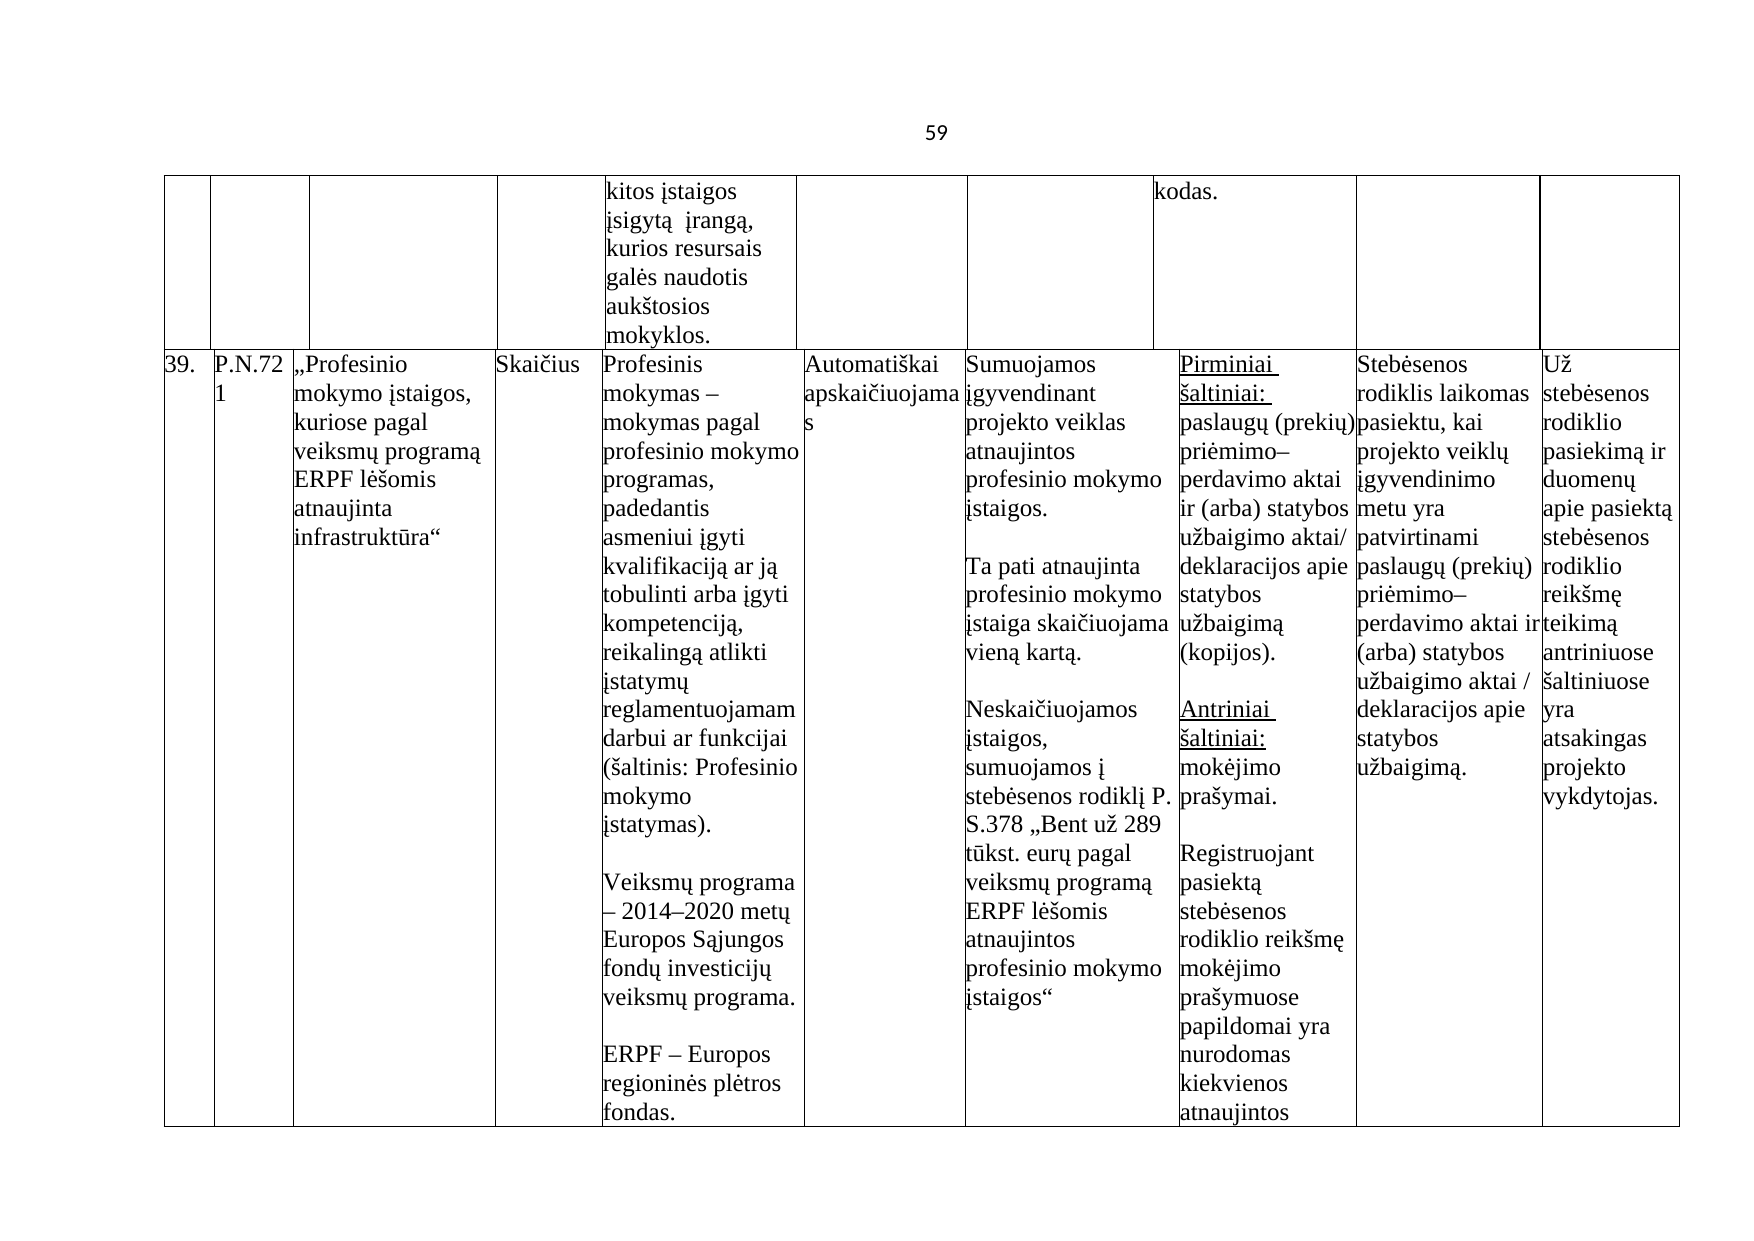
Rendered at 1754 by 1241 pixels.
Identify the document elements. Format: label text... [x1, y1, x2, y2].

table_cell Skaičius [496, 350, 602, 1126]
table_cell kitos įstaigos įsigytą įrangą, kurios resursais galės naudotis aukštosios mokyklos. [606, 176, 796, 348]
table_cell Už stebėsenos rodiklio pasiekimą ir duomenų apie pasiektą stebėsenos rodiklio reikšmę teikimą antriniuose šaltiniuose yra atsakingas projekto vykdytojas. [1543, 350, 1679, 1126]
table_cell Profesinis mokymas – mokymas pagal profesinio mokymo programas, padedantis asmeniui įgyti kvalifikaciją ar ją tobulinti arba įgyti kompetenciją, reikalingą atlikti įstatymų reglamentuojamam darbui ar funkcijai (šaltinis: Profesinio mokymo įstatymas). Veiksmų programa – 2014–2020 metų Europos Sąjungos fondų investicijų veiksmų programa. ERPF – Europos regioninės plėtros fondas. [603, 350, 804, 1126]
table_cell [165, 176, 210, 348]
table_cell [1541, 176, 1679, 348]
table_cell Automatiškai apskaičiuojamas [805, 350, 965, 1126]
table_cell P.N.721 [215, 350, 293, 1126]
table_cell „Profesinio mokymo įstaigos, kuriose pagal veiksmų programą ERPF lėšomis atnaujinta infrastruktūra“ [294, 350, 495, 1126]
table_cell [968, 176, 1153, 348]
table_cell kodas. [1154, 176, 1356, 348]
table_cell Pirminiai šaltiniai: paslaugų (prekių) priėmimo–perdavimo aktai ir (arba) statybos užbaigimo aktai/ deklaracijos apie statybos užbaigimą (kopijos). Antriniai šaltiniai: mokėjimo prašymai. Registruojant pasiektą stebėsenos rodiklio reikšmę mokėjimo prašymuose papildomai yra nurodomas kiekvienos atnaujintos [1180, 350, 1356, 1126]
table_cell [211, 176, 309, 348]
table_cell [498, 176, 605, 348]
table_cell [797, 176, 967, 348]
table_cell 39. [165, 350, 214, 1126]
table_cell Stebėsenos rodiklis laikomas pasiektu, kai projekto veiklų įgyvendinimo metu yra patvirtinami paslaugų (prekių) priėmimo– perdavimo aktai ir (arba) statybos užbaigimo aktai / deklaracijos apie statybos užbaigimą. [1357, 350, 1542, 1126]
table_cell [1357, 176, 1539, 348]
table_cell [310, 176, 497, 348]
table_cell Sumuojamos įgyvendinant projekto veiklas atnaujintos profesinio mokymo įstaigos. Ta pati atnaujinta profesinio mokymo įstaiga skaičiuojama vieną kartą. Neskaičiuojamos įstaigos, sumuojamos į stebėsenos rodiklį P. S.378 „Bent už 289 tūkst. eurų pagal veiksmų programą ERPF lėšomis atnaujintos profesinio mokymo įstaigos“ [966, 350, 1179, 1126]
